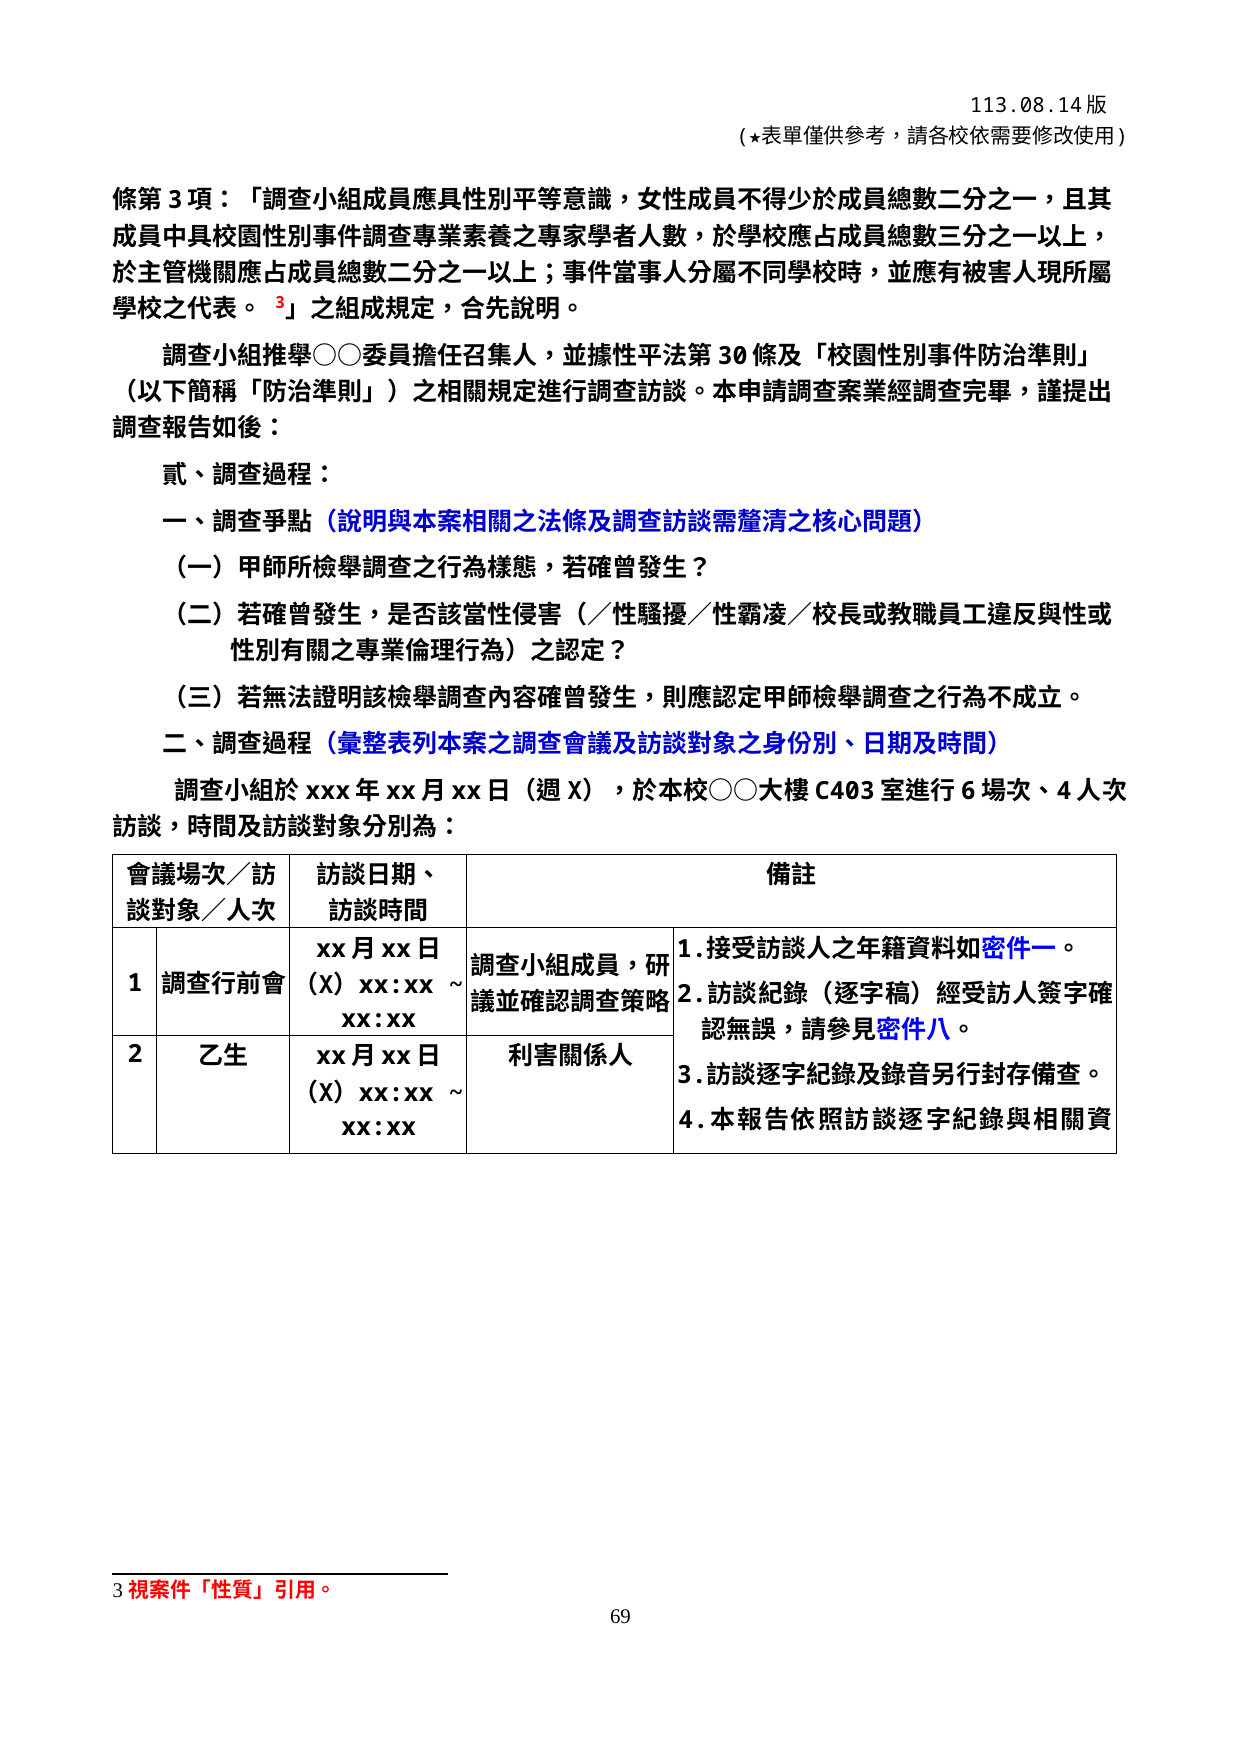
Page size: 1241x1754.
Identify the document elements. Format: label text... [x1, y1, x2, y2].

table_cell 2 [113, 1036, 156, 1153]
table_cell 1.接受訪談人之年籍資料如密件一。 2.訪談紀錄（逐字稿）經受訪人簽字確認無誤，請參見密件八。 3.訪談逐字紀錄及錄音另行封存備查。 4.本報告依照訪談逐字紀錄與相關資 [674, 928, 1116, 1153]
table_cell 利害關係人 [467, 1036, 673, 1153]
text （一）甲師所檢舉調查之行為樣態，若確曾發生？ [112, 548, 1128, 584]
table_cell xx月xx日（X）xx:xx ~ xx:xx [290, 1036, 466, 1153]
text 調查小組推舉○○委員擔任召集人，並據性平法第30條及「校園性別事件防治準則」（以下簡稱「防治準則」）之相關規定進行調查訪談。本申請調查案業經調查完畢，謹提出調查報告如後： [112, 335, 1128, 444]
table_cell 調查行前會 [157, 928, 289, 1035]
table_header 會議場次／訪談對象／人次 [113, 855, 289, 927]
table_header 備註 [467, 855, 1116, 927]
table_header 訪談日期、 訪談時間 [290, 855, 466, 927]
text 視案件「性質」引用。 [112, 1574, 1128, 1604]
text 一、調查爭點（說明與本案相關之法條及調查訪談需釐清之核心問題） [112, 501, 1128, 537]
text 調查小組於xxx年xx月xx日（週X），於本校○○大樓C403室進行6場次、4人次訪談，時間及訪談對象分別為： [112, 771, 1128, 843]
table_cell 乙生 [157, 1036, 289, 1153]
text 條第3項：「調查小組成員應具性別平等意識，女性成員不得少於成員總數二分之一，且其成員中具校園性別事件調查專業素養之專家學者人數，於學校應占成員總數三分之一以上，於主管機關應占成員總數二分之一以上；事件當事人分屬不同學校時，並應有被害人現所屬學校之代表。 」之組成規定，合先說明。 [112, 180, 1128, 325]
table_cell 1 [113, 928, 156, 1035]
table_cell 調查小組成員，研議並確認調查策略 [467, 928, 673, 1035]
text 貳、調查過程： [112, 454, 1128, 491]
text 二、調查過程（彙整表列本案之調查會議及訪談對象之身份別、日期及時間） [112, 724, 1128, 760]
table_cell xx月xx日（X）xx:xx ~ xx:xx [290, 928, 466, 1035]
text （三）若無法證明該檢舉調查內容確曾發生，則應認定甲師檢舉調查之行為不成立。 [112, 677, 1128, 713]
text （二）若確曾發生，是否該當性侵害（／性騷擾／性霸凌／校長或教職員工違反與性或性別有關之專業倫理行為）之認定？ [162, 594, 1128, 667]
